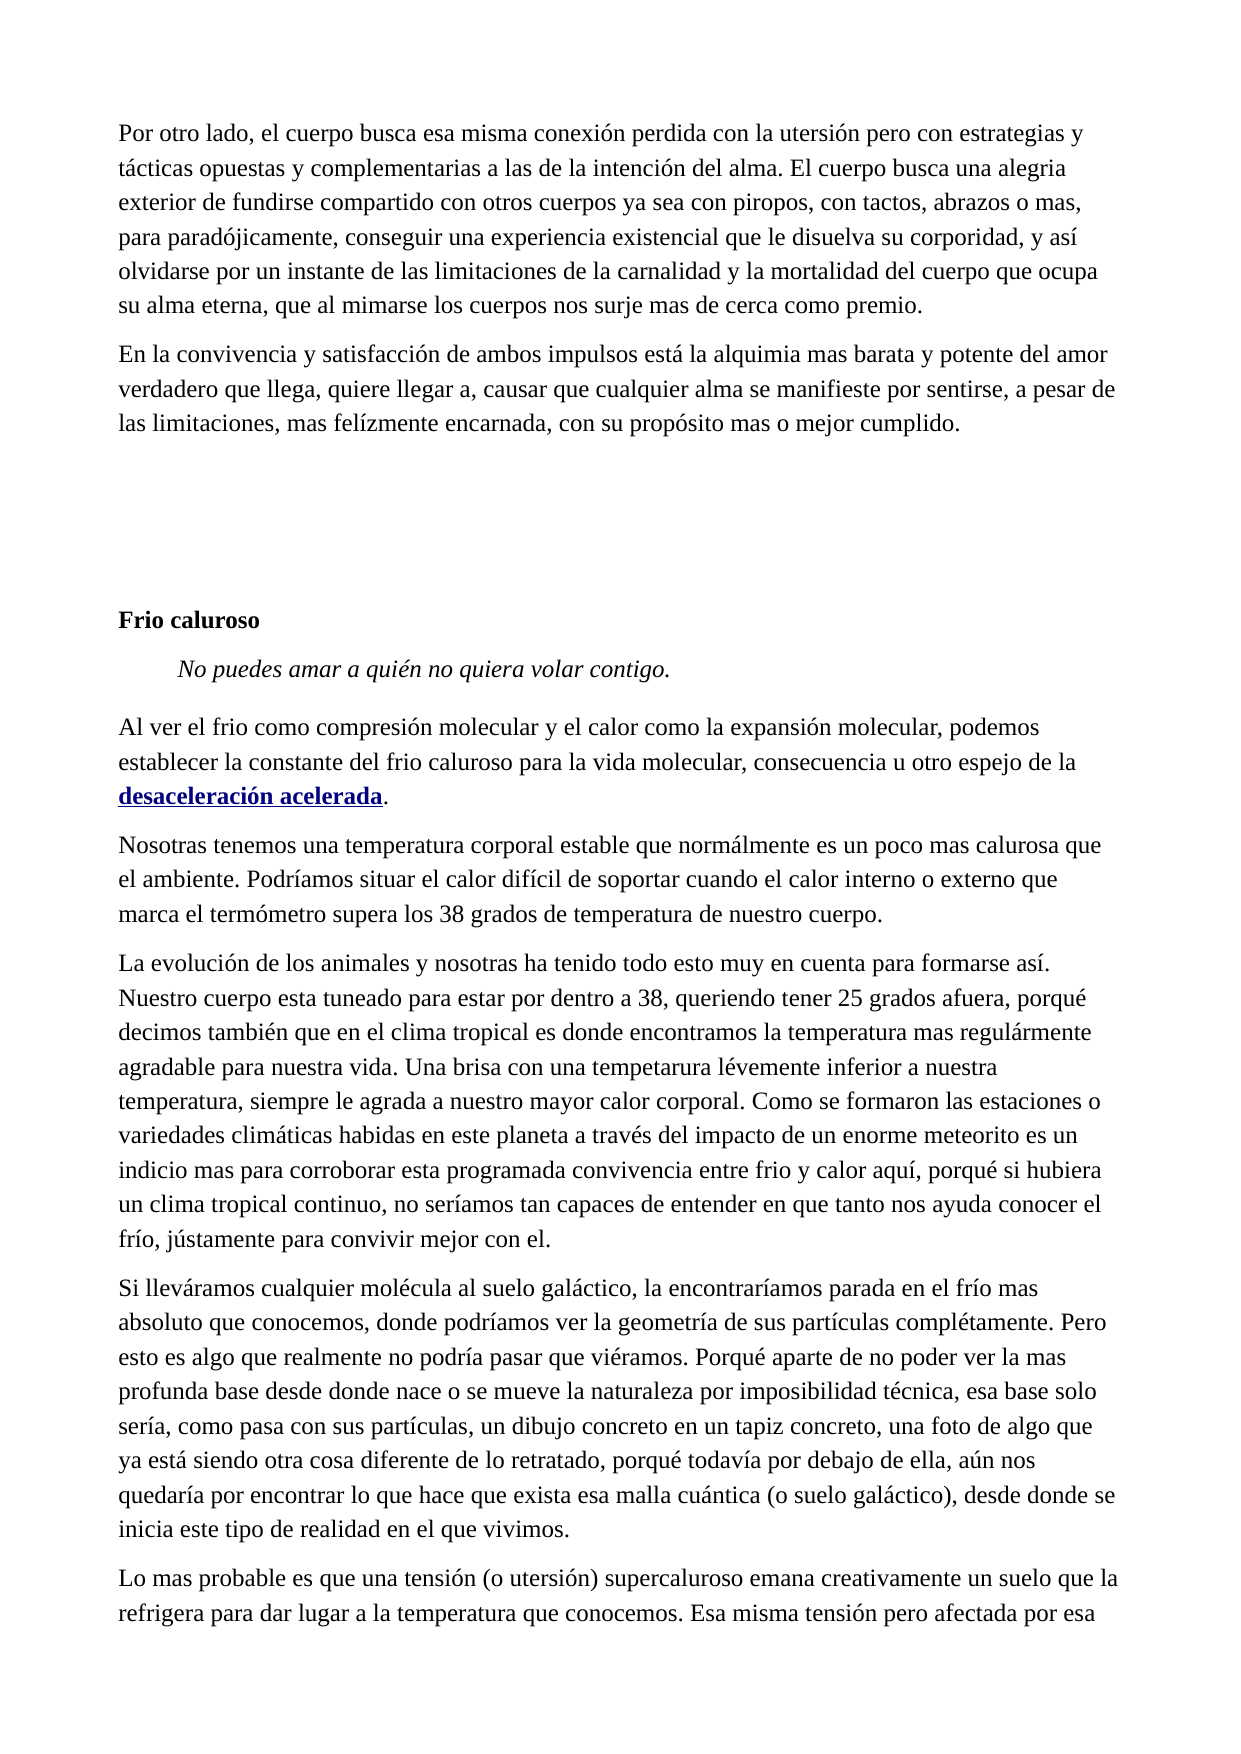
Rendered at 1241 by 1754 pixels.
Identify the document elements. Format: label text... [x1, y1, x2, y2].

text Al ver el frio como compresión molecular y el calor como la expansión molecular, podemos establecer la constante del frio caluroso para la vida molecular, consecuencia u otro espejo de la desaceleración acelerada. [118, 712, 1122, 810]
text Si lleváramos cualquier molécula al suelo galáctico, la encontraríamos parada en el frío mas absoluto que conocemos, donde podríamos ver la geometría de sus partículas complétamente. Pero esto es algo que realmente no podría pasar que viéramos. Porqué aparte de no poder ver la mas profunda base desde donde nace o se mueve la naturaleza por imposibilidad técnica, esa base solo sería, como pasa con sus partículas, un dibujo concreto en un tapiz concreto, una foto de algo que ya está siendo otra cosa diferente de lo retratado, porqué todavía por debajo de ella, aún nos quedaría por encontrar lo que hace que exista esa malla cuántica (o suelo galáctico), desde donde se inicia este tipo de realidad en el que vivimos. [118, 1273, 1122, 1543]
text No puedes amar a quién no quiera volar contigo. [177, 654, 1063, 683]
text La evolución de los animales y nosotras ha tenido todo esto muy en cuenta para formarse así. Nuestro cuerpo esta tuneado para estar por dentro a 38, queriendo tener 25 grados afuera, porqué decimos también que en el clima tropical es donde encontramos la temperatura mas regulármente agradable para nuestra vida. Una brisa con una tempetarura lévemente inferior a nuestra temperatura, siempre le agrada a nuestro mayor calor corporal. Como se formaron las estaciones o variedades climáticas habidas en este planeta a través del impacto de un enorme meteorito es un indicio mas para corroborar esta programada convivencia entre frio y calor aquí, porqué si hubiera un clima tropical continuo, no seríamos tan capaces de entender en que tanto nos ayuda conocer el frío, jústamente para convivir mejor con el. [118, 948, 1122, 1253]
text Nosotras tenemos una temperatura corporal estable que normálmente es un poco mas calurosa que el ambiente. Podríamos situar el calor difícil de soportar cuando el calor interno o externo que marca el termómetro supera los 38 grados de temperatura de nuestro cuerpo. [118, 830, 1122, 928]
text En la convivencia y satisfacción de ambos impulsos está la alquimia mas barata y potente del amor verdadero que llega, quiere llegar a, causar que cualquier alma se manifieste por sentirse, a pesar de las limitaciones, mas felízmente encarnada, con su propósito mas o mejor cumplido. [118, 339, 1122, 437]
text Por otro lado, el cuerpo busca esa misma conexión perdida con la utersión pero con estrategias y tácticas opuestas y complementarias a las de la intención del alma. El cuerpo busca una alegria exterior de fundirse compartido con otros cuerpos ya sea con piropos, con tactos, abrazos o mas, para paradójicamente, conseguir una experiencia existencial que le disuelva su corporidad, y así olvidarse por un instante de las limitaciones de la carnalidad y la mortalidad del cuerpo que ocupa su alma eterna, que al mimarse los cuerpos nos surje mas de cerca como premio. [118, 118, 1122, 319]
text Frio caluroso [118, 605, 1122, 633]
text Lo mas probable es que una tensión (o utersión) supercaluroso emana creativamente un suelo que la refrigera para dar lugar a la temperatura que conocemos. Esa misma tensión pero afectada por esa [118, 1563, 1122, 1627]
